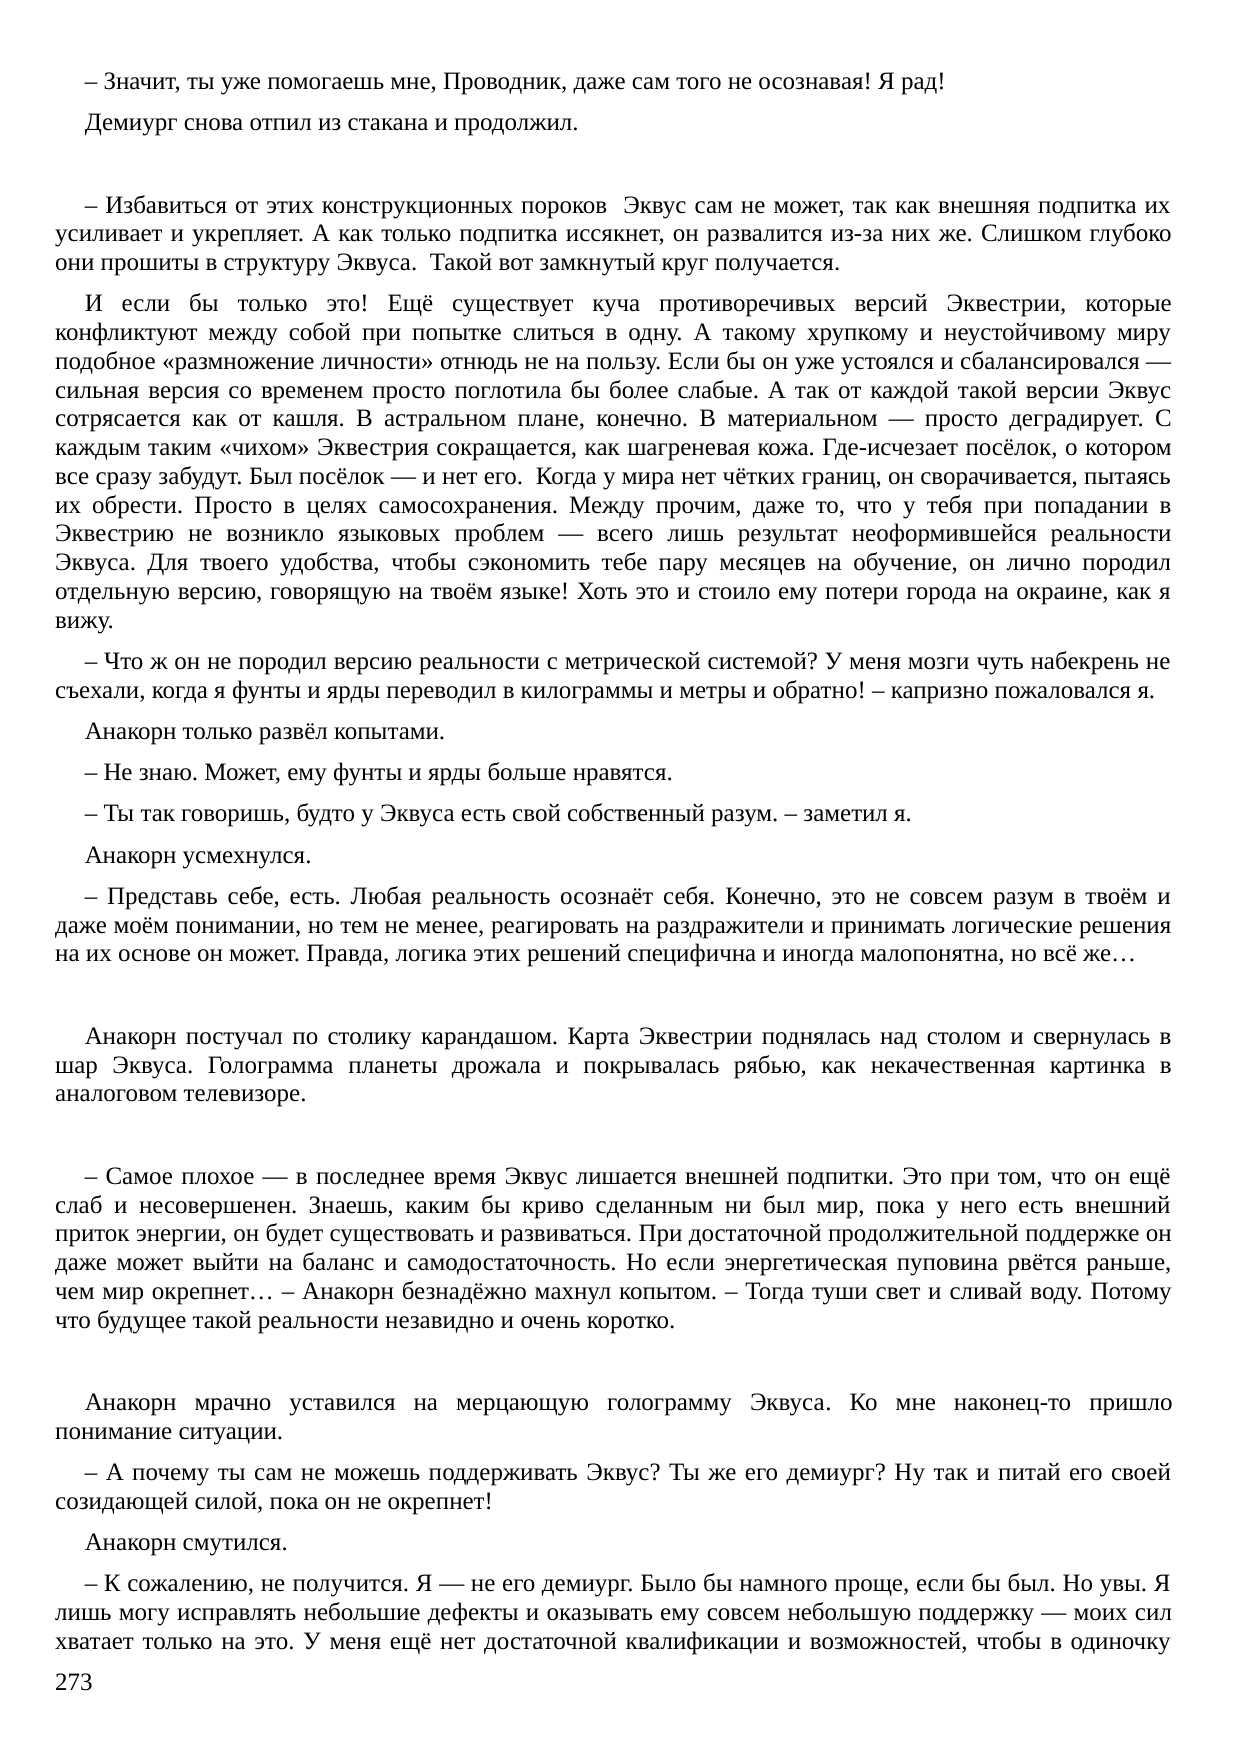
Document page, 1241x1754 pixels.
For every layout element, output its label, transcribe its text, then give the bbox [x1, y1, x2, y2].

text – Избавиться от этих конструкционных пороков Эквус сам не может, так как внешняя подпитка их усиливает и укрепляет. А как только подпитка иссякнет, он развалится из-за них же. Слишком глубоко они прошиты в структуру Эквуса. Такой вот замкнутый круг получается. [55, 190, 1173, 276]
text Демиург снова отпил из стакана и продолжил. [55, 107, 1173, 136]
text Анакорн усмехнулся. [55, 840, 1173, 868]
text Анакорн постучал по столику карандашом. Карта Эквестрии поднялась над столом и свернулась в шар Эквуса. Голограмма планеты дрожала и покрывалась рябью, как некачественная картинка в аналоговом телевизоре. [55, 1021, 1173, 1107]
text – Самое плохое — в последнее время Эквус лишается внешней подпитки. Это при том, что он ещё слаб и несовершенен. Знаешь, каким бы криво сделанным ни был мир, пока у него есть внешний приток энергии, он будет существовать и развиваться. При достаточной продолжительной поддержке он даже может выйти на баланс и самодостаточность. Но если энергетическая пуповина рвётся раньше, чем мир окрепнет… – Анакорн безнадёжно махнул копытом. – Тогда туши свет и сливай воду. Потому что будущее такой реальности незавидно и очень коротко. [55, 1161, 1173, 1333]
text – Ты так говоришь, будто у Эквуса есть свой собственный разум. – заметил я. [55, 798, 1173, 827]
text – Представь себе, есть. Любая реальность осознаёт себя. Конечно, это не совсем разум в твоём и даже моём понимании, но тем не менее, реагировать на раздражители и принимать логические решения на их основе он может. Правда, логика этих решений специфична и иногда малопонятна, но всё же… [55, 881, 1173, 967]
text Анакорн мрачно уставился на мерцающую голограмму Эквуса. Ко мне наконец-то пришло понимание ситуации. [55, 1387, 1173, 1445]
text – Что ж он не породил версию реальности с метрической системой? У меня мозги чуть набекрень не съехали, когда я фунты и ярды переводил в килограммы и метры и обратно! – капризно пожаловался я. [55, 646, 1173, 703]
text – Не знаю. Может, ему фунты и ярды больше нравятся. [55, 757, 1173, 786]
text – А почему ты сам не можешь поддерживать Эквус? Ты же его демиург? Ну так и питай его своей созидающей силой, пока он не окрепнет! [55, 1457, 1173, 1515]
text И если бы только это! Ещё существует куча противоречивых версий Эквестрии, которые конфликтуют между собой при попытке слиться в одну. А такому хрупкому и неустойчивому миру подобное «размножение личности» отнюдь не на пользу. Если бы он уже устоялся и сбалансировался — сильная версия со временем просто поглотила бы более слабые. А так от каждой такой версии Эквус сотрясается как от кашля. В астральном плане, конечно. В материальном — просто деградирует. С каждым таким «чихом» Эквестрия сокращается, как шагреневая кожа. Где-исчезает посёлок, о котором все сразу забудут. Был посёлок — и нет его. Когда у мира нет чётких границ, он сворачивается, пытаясь их обрести. Просто в целях самосохранения. Между прочим, даже то, что у тебя при попадании в Эквестрию не возникло языковых проблем — всего лишь результат неоформившейся реальности Эквуса. Для твоего удобства, чтобы сэкономить тебе пару месяцев на обучение, он лично породил отдельную версию, говорящую на твоём языке! Хоть это и стоило ему потери города на окраине, как я вижу. [55, 288, 1173, 633]
text Анакорн только развёл копытами. [55, 716, 1173, 745]
text Анакорн смутился. [55, 1527, 1173, 1556]
text – К сожалению, не получится. Я — не его демиург. Было бы намного проще, если бы был. Но увы. Я лишь могу исправлять небольшие дефекты и оказывать ему совсем небольшую поддержку — моих сил хватает только на это. У меня ещё нет достаточной квалификации и возможностей, чтобы в одиночку [55, 1568, 1173, 1655]
text – Значит, ты уже помогаешь мне, Проводник, даже сам того не осознавая! Я рад! [55, 66, 1173, 95]
